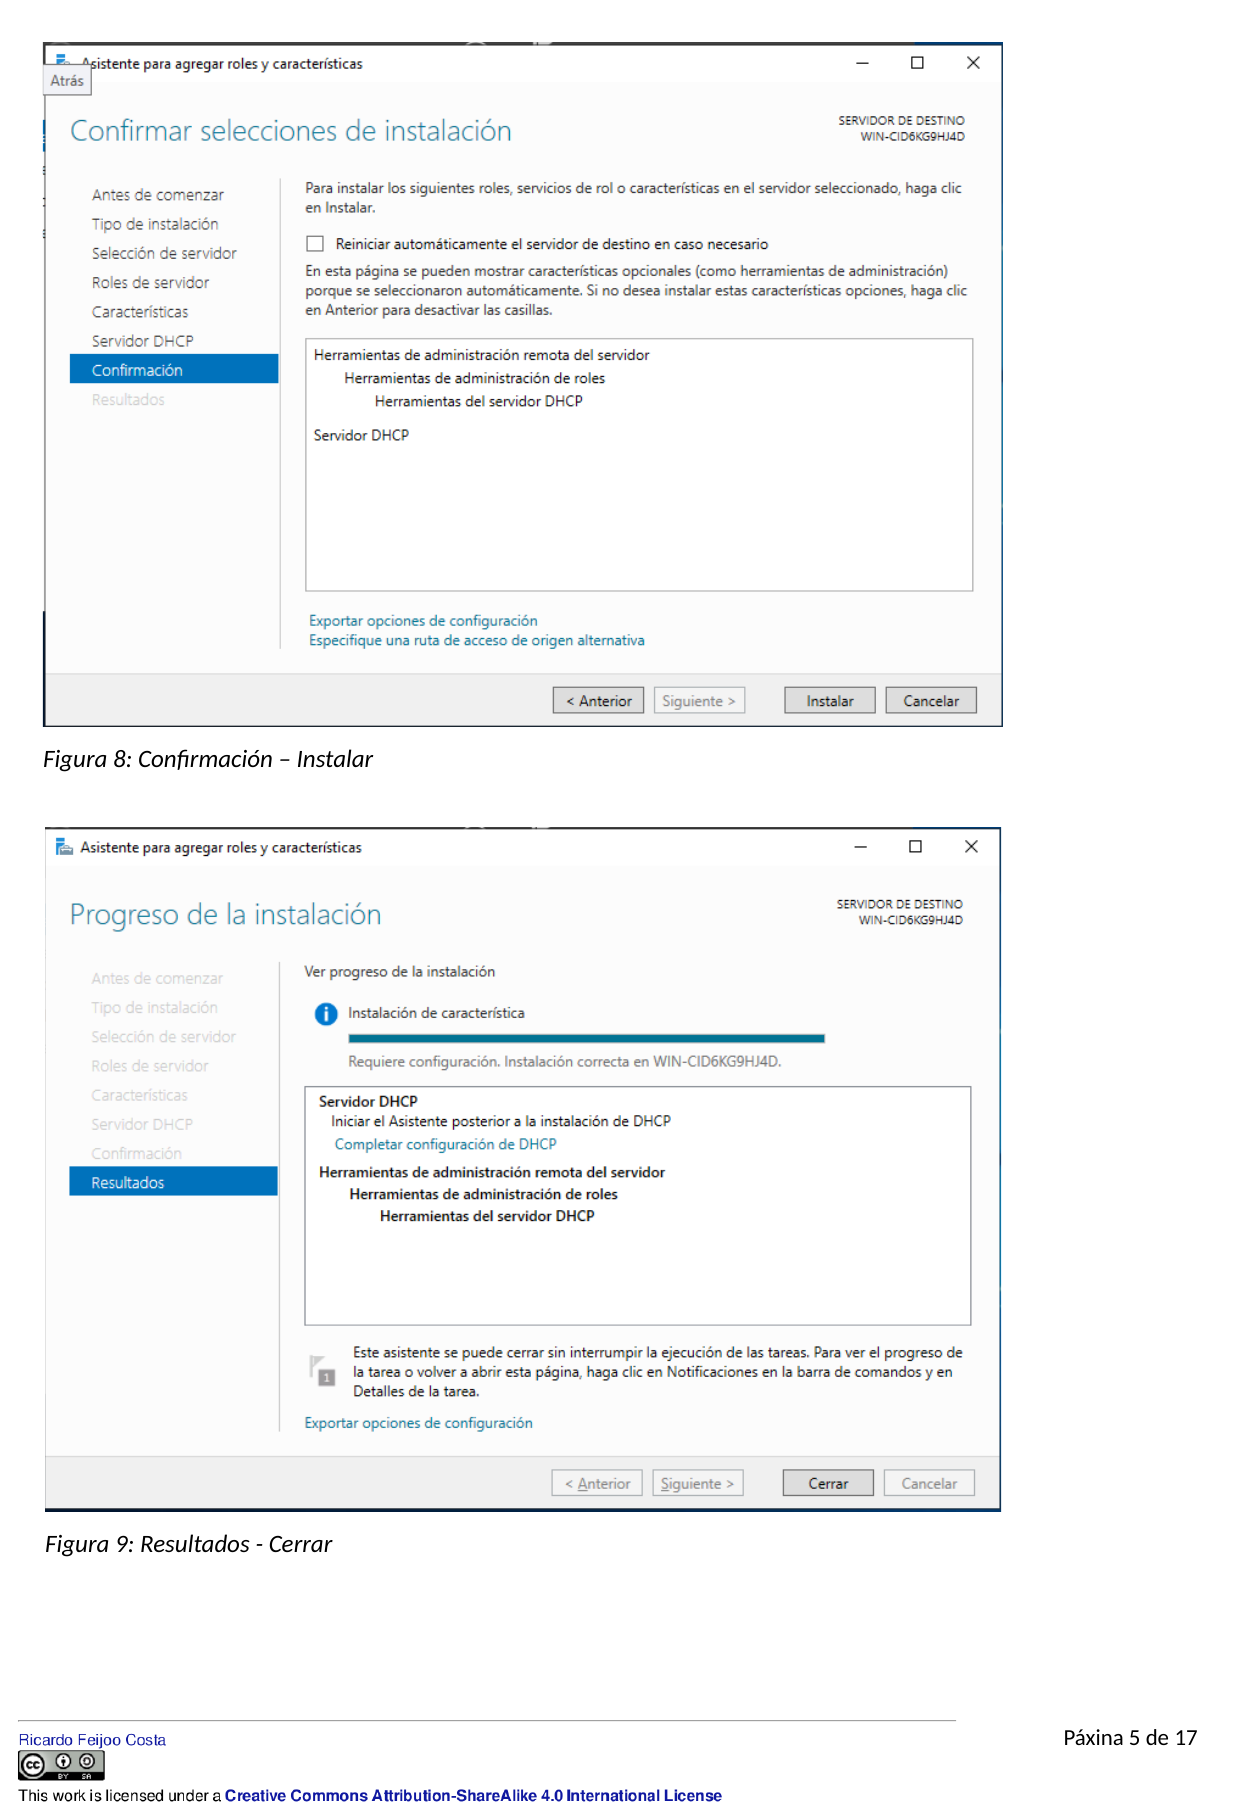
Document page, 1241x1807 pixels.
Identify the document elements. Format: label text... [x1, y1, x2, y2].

picture [42, 42, 1003, 727]
text Figura 8: Confirmación – Instalar [43, 727, 1003, 774]
picture [45, 827, 1002, 1512]
text Figura 9: Resultados - Cerrar [45, 1512, 1001, 1559]
picture [8, 1715, 957, 1806]
